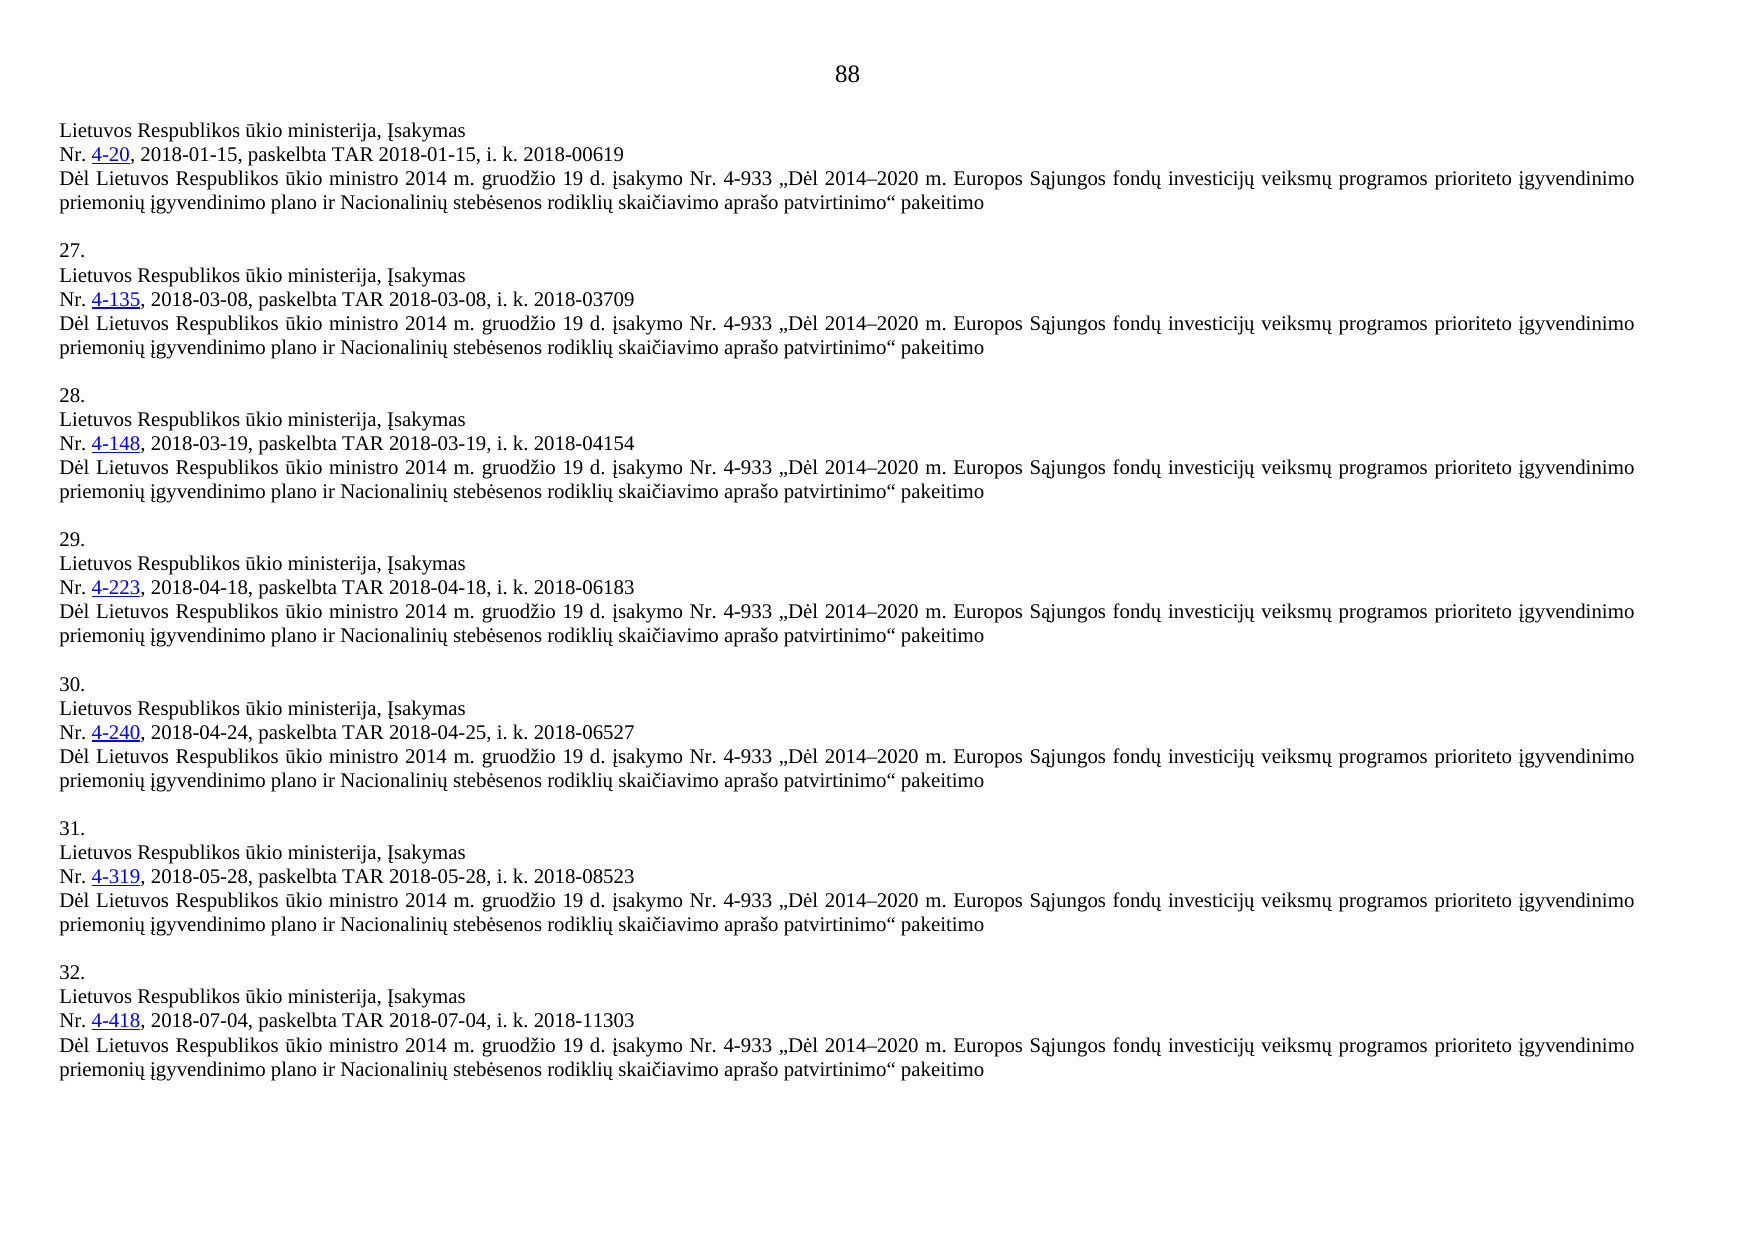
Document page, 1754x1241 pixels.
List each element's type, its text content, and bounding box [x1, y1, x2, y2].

text Dėl Lietuvos Respublikos ūkio ministro 2014 m. gruodžio 19 d. įsakymo Nr. 4-933 „Dėl 2014–2020 m. Europos Sąjungos fondų investicijų veiksmų programos prioriteto įgyvendinimo priemonių įgyvendinimo plano ir Nacionalinių stebėsenos rodiklių skaičiavimo aprašo patvirtinimo“ pakeitimo [59, 599, 1636, 647]
text Dėl Lietuvos Respublikos ūkio ministro 2014 m. gruodžio 19 d. įsakymo Nr. 4-933 „Dėl 2014–2020 m. Europos Sąjungos fondų investicijų veiksmų programos prioriteto įgyvendinimo priemonių įgyvendinimo plano ir Nacionalinių stebėsenos rodiklių skaičiavimo aprašo patvirtinimo“ pakeitimo [59, 311, 1636, 359]
text 30. [59, 672, 1636, 696]
text Lietuvos Respublikos ūkio ministerija, Įsakymas [59, 696, 1636, 720]
text Lietuvos Respublikos ūkio ministerija, Įsakymas [59, 840, 1636, 864]
text Dėl Lietuvos Respublikos ūkio ministro 2014 m. gruodžio 19 d. įsakymo Nr. 4-933 „Dėl 2014–2020 m. Europos Sąjungos fondų investicijų veiksmų programos prioriteto įgyvendinimo priemonių įgyvendinimo plano ir Nacionalinių stebėsenos rodiklių skaičiavimo aprašo patvirtinimo“ pakeitimo [59, 166, 1636, 214]
text 31. [59, 816, 1636, 840]
text Nr. 4-223, 2018-04-18, paskelbta TAR 2018-04-18, i. k. 2018-06183 [59, 575, 1636, 599]
text Lietuvos Respublikos ūkio ministerija, Įsakymas [59, 262, 1636, 287]
text Lietuvos Respublikos ūkio ministerija, Įsakymas [59, 551, 1636, 575]
text Dėl Lietuvos Respublikos ūkio ministro 2014 m. gruodžio 19 d. įsakymo Nr. 4-933 „Dėl 2014–2020 m. Europos Sąjungos fondų investicijų veiksmų programos prioriteto įgyvendinimo priemonių įgyvendinimo plano ir Nacionalinių stebėsenos rodiklių skaičiavimo aprašo patvirtinimo“ pakeitimo [59, 455, 1636, 503]
text Lietuvos Respublikos ūkio ministerija, Įsakymas [59, 407, 1636, 431]
text Nr. 4-418, 2018-07-04, paskelbta TAR 2018-07-04, i. k. 2018-11303 [59, 1008, 1636, 1032]
text Nr. 4-240, 2018-04-24, paskelbta TAR 2018-04-25, i. k. 2018-06527 [59, 720, 1636, 744]
text Nr. 4-148, 2018-03-19, paskelbta TAR 2018-03-19, i. k. 2018-04154 [59, 431, 1636, 455]
text 27. [59, 238, 1636, 262]
text 29. [59, 527, 1636, 551]
text Lietuvos Respublikos ūkio ministerija, Įsakymas [59, 984, 1636, 1008]
text Dėl Lietuvos Respublikos ūkio ministro 2014 m. gruodžio 19 d. įsakymo Nr. 4-933 „Dėl 2014–2020 m. Europos Sąjungos fondų investicijų veiksmų programos prioriteto įgyvendinimo priemonių įgyvendinimo plano ir Nacionalinių stebėsenos rodiklių skaičiavimo aprašo patvirtinimo“ pakeitimo [59, 1032, 1636, 1081]
text 32. [59, 960, 1636, 984]
text 28. [59, 383, 1636, 407]
text Dėl Lietuvos Respublikos ūkio ministro 2014 m. gruodžio 19 d. įsakymo Nr. 4-933 „Dėl 2014–2020 m. Europos Sąjungos fondų investicijų veiksmų programos prioriteto įgyvendinimo priemonių įgyvendinimo plano ir Nacionalinių stebėsenos rodiklių skaičiavimo aprašo patvirtinimo“ pakeitimo [59, 744, 1636, 792]
text Nr. 4-319, 2018-05-28, paskelbta TAR 2018-05-28, i. k. 2018-08523 [59, 864, 1636, 888]
text Nr. 4-20, 2018-01-15, paskelbta TAR 2018-01-15, i. k. 2018-00619 [59, 142, 1636, 166]
text Lietuvos Respublikos ūkio ministerija, Įsakymas [59, 118, 1636, 142]
text Dėl Lietuvos Respublikos ūkio ministro 2014 m. gruodžio 19 d. įsakymo Nr. 4-933 „Dėl 2014–2020 m. Europos Sąjungos fondų investicijų veiksmų programos prioriteto įgyvendinimo priemonių įgyvendinimo plano ir Nacionalinių stebėsenos rodiklių skaičiavimo aprašo patvirtinimo“ pakeitimo [59, 888, 1636, 936]
text Nr. 4-135, 2018-03-08, paskelbta TAR 2018-03-08, i. k. 2018-03709 [59, 287, 1636, 311]
